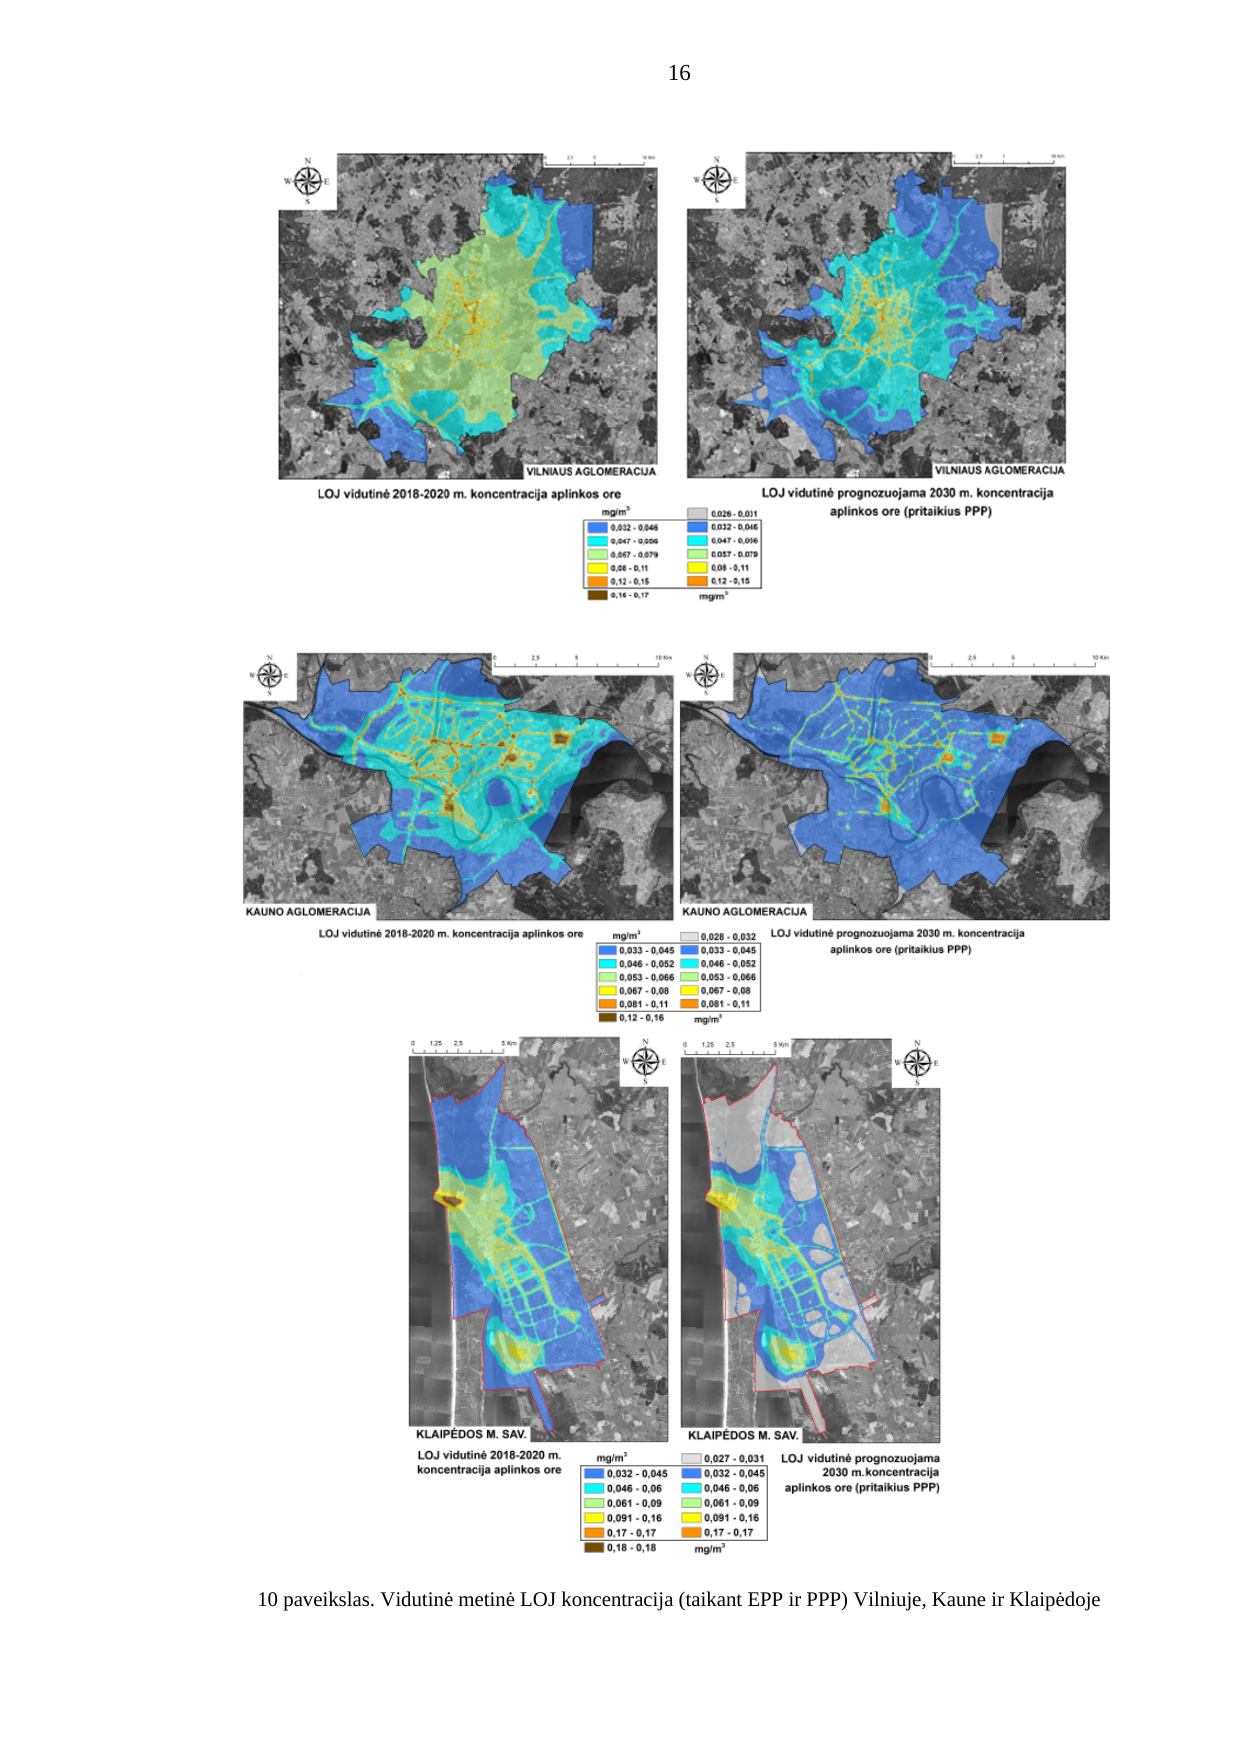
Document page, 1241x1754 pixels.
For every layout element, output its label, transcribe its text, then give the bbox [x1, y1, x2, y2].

text 10 paveikslas. Vidutinė metinė LOJ koncentracija (taikant EPP ir PPP) Vilniuje, Kaune ir Klaipėdoje [177, 1586, 1181, 1611]
